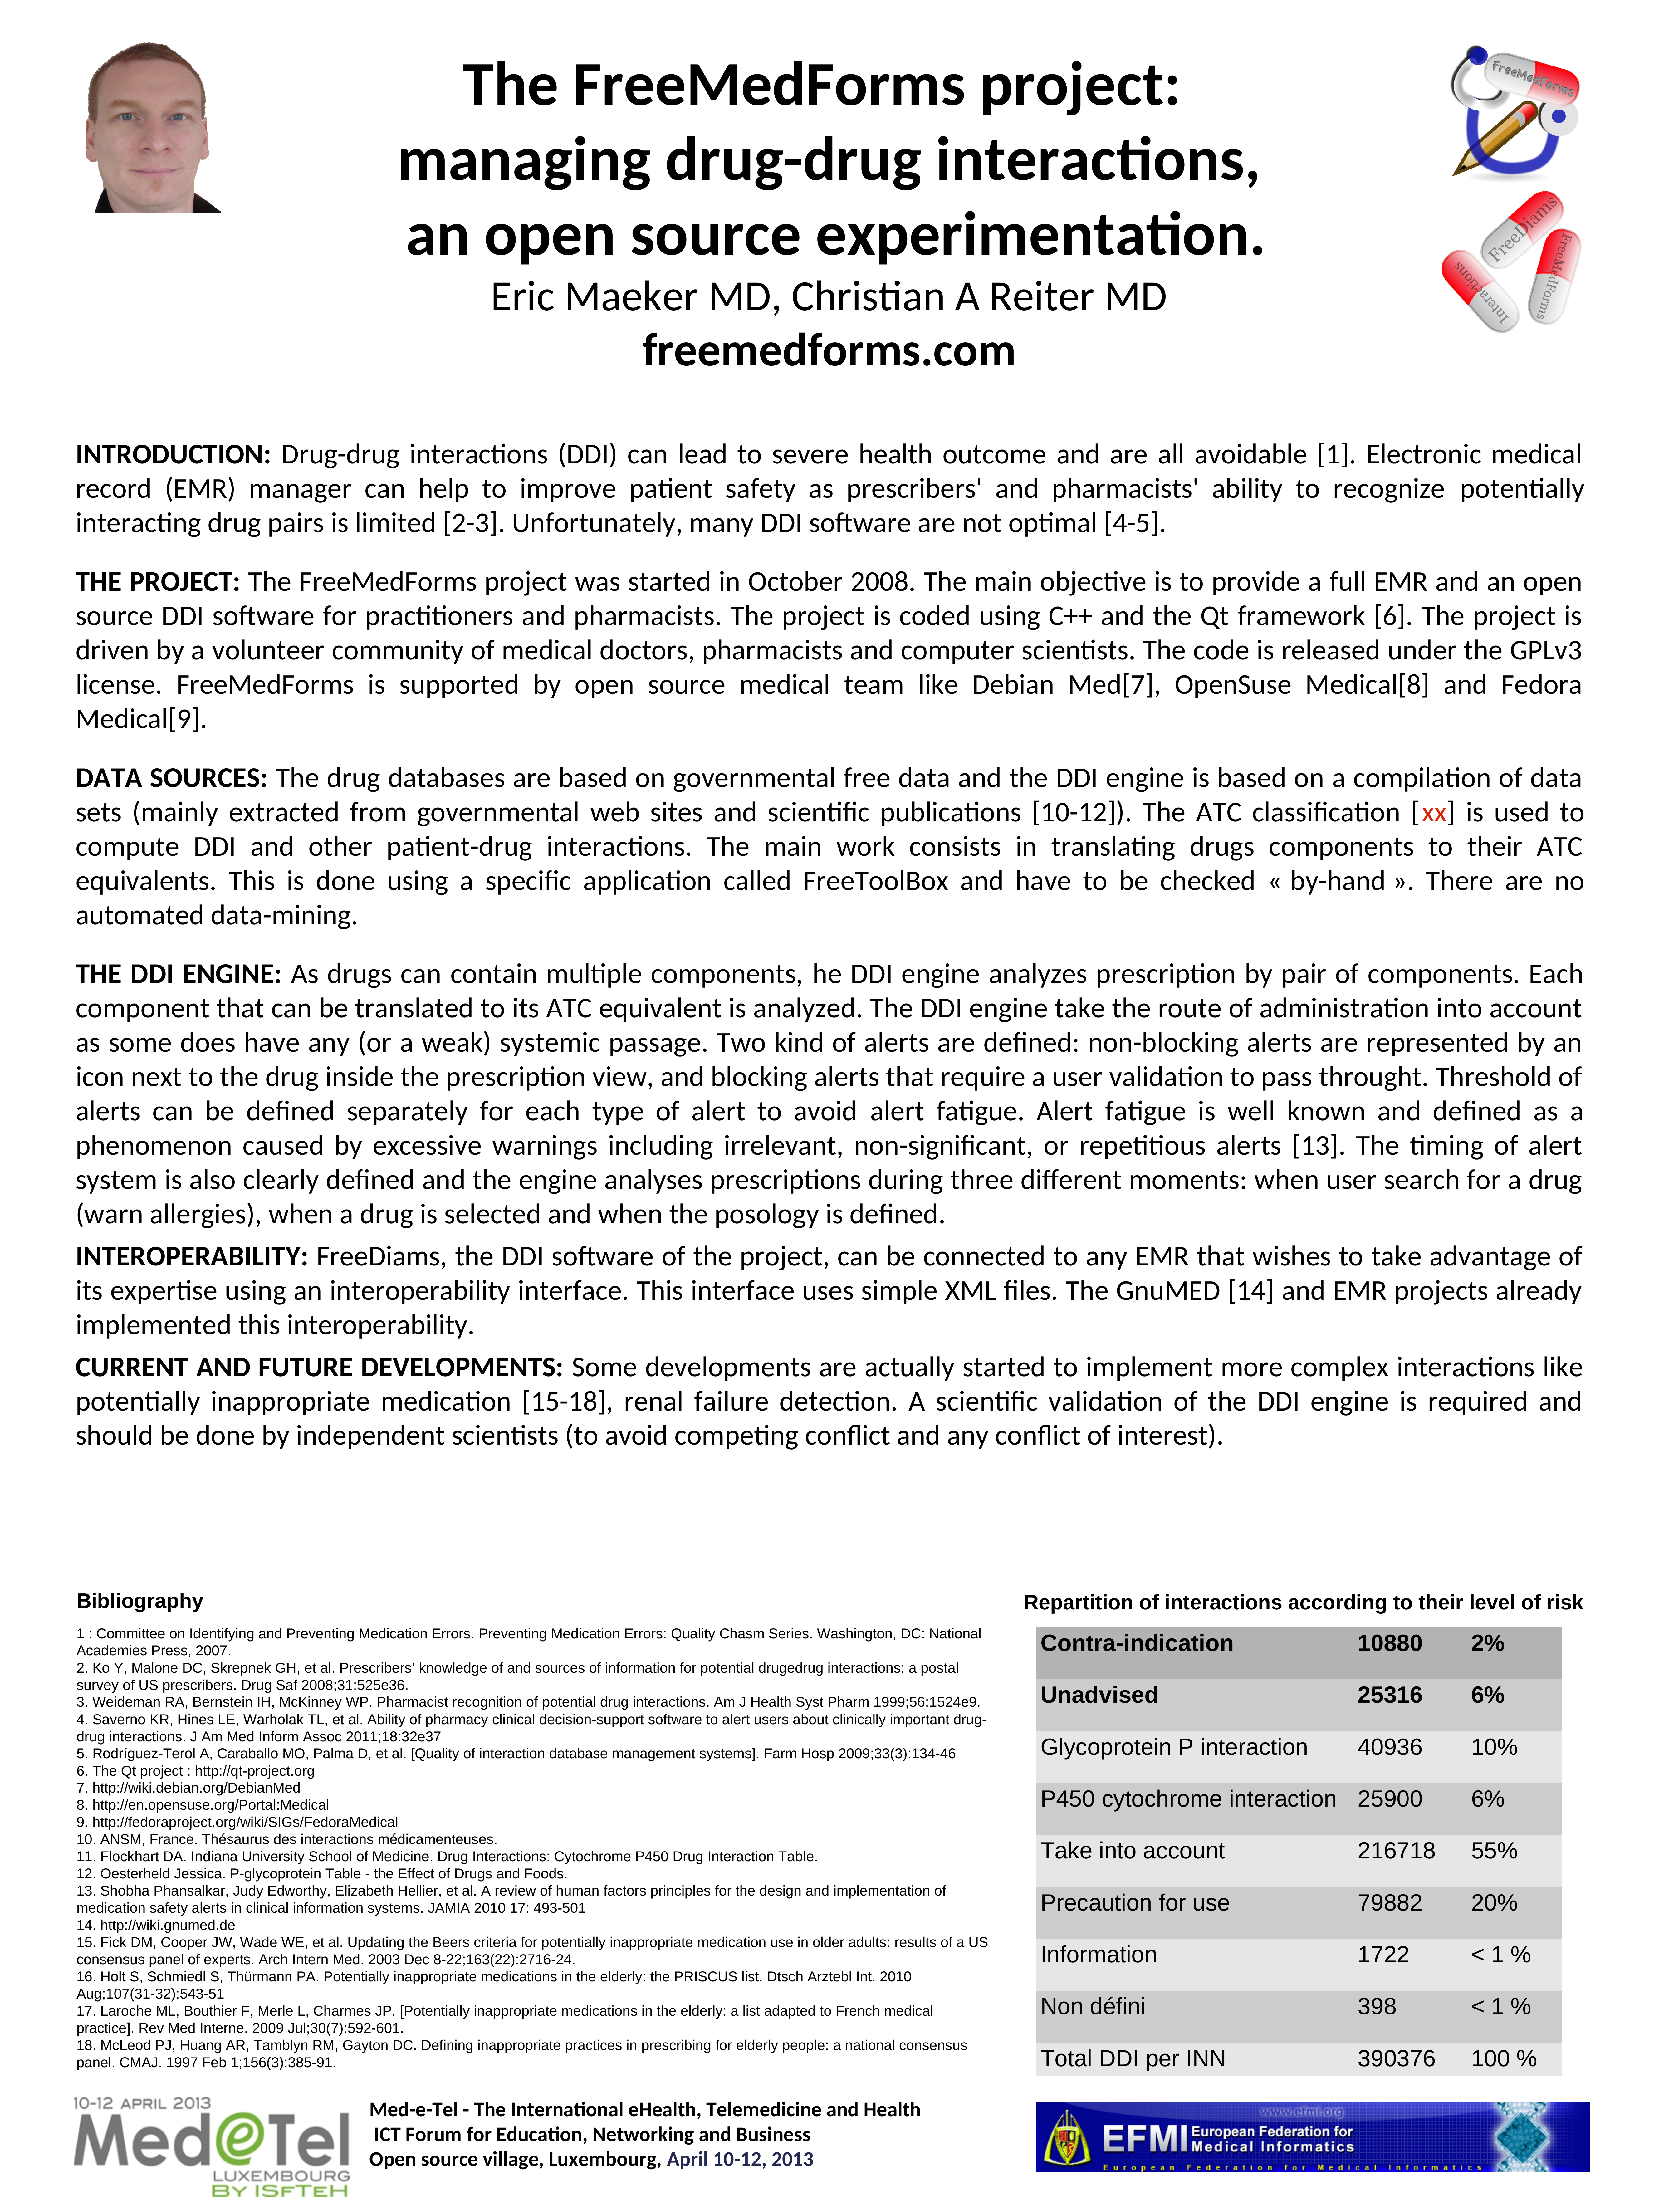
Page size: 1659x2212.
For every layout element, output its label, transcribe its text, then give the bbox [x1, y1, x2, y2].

table_cell P450 cytochrome interaction [1036, 1783, 1353, 1835]
table_cell 6% [1466, 1679, 1562, 1731]
text_box Med-e-Tel - The International eHealth, Telemedicine and Health ICT Forum for Education, Networking and Business Open source village, Luxembourg, April 10-12, 2013 [365, 2093, 1203, 2173]
text_box 1 : Committee on Identifying and Preventing Medication Errors. Preventing Medication Errors: Quality Chasm Series. Washington, DC: National Academies Press, 2007. 2. Ko Y, Malone DC, Skrepnek GH, et al. Prescribers’ knowledge of and sources of information for potential drugedrug interactions: a postal survey of US prescribers. Drug Saf 2008;31:525e36. 3. Weideman RA, Bernstein IH, McKinney WP. Pharmacist recognition of potential drug interactions. Am J Health Syst Pharm 1999;56:1524e9. 4. Saverno KR, Hines LE, Warholak TL, et al. Ability of pharmacy clinical decision-support software to alert users about clinically important drug-drug interactions. J Am Med Inform Assoc 2011;18:32e37 5. Rodríguez-Terol A, Caraballo MO, Palma D, et al. [Quality of interaction database management systems]. Farm Hosp 2009;33(3):134-46 6. The Qt project : http://qt-project.org 7. http://wiki.debian.org/DebianMed 8. http://en.opensuse.org/Portal:Medical 9. http://fedoraproject.org/wiki/SIGs/FedoraMedical 10. ANSM, France. Thésaurus des interactions médicamenteuses. 11. Flockhart DA. Indiana University School of Medicine. Drug Interactions: Cytochrome P450 Drug Interaction Table. 12. Oesterheld Jessica. P-glycoprotein Table - the Effect of Drugs and Foods. 13. Shobha Phansalkar, Judy Edworthy, Elizabeth Hellier, et al. A review of human factors principles for the design and implementation of medication safety alerts in clinical information systems. JAMIA 2010 17: 493-501 14. http://wiki.gnumed.de 15. Fick DM, Cooper JW, Wade WE, et al. Updating the Beers criteria for potentially inappropriate medication use in older adults: results of a US consensus panel of experts. Arch Intern Med. 2003 Dec 8-22;163(22):2716-24. 16. Holt S, Schmiedl S, Thürmann PA. Potentially inappropriate medications in the elderly: the PRISCUS list. Dtsch Arztebl Int. 2010 Aug;107(31-32):543-51 17. Laroche ML, Bouthier F, Merle L, Charmes JP. [Potentially inappropriate medications in the elderly: a list adapted to French medical practice]. Rev Med Interne. 2009 Jul;30(7):592-601. 18. McLeod PJ, Huang AR, Tamblyn RM, Gayton DC. Defining inappropriate practices in prescribing for elderly people: a national consensus panel. CMAJ. 1997 Feb 1;156(3):385-91. [72, 1622, 997, 2095]
table_cell Take into account [1036, 1835, 1353, 1887]
table_header 10880 [1353, 1627, 1466, 1679]
table_cell 25316 [1353, 1679, 1466, 1731]
table_header Contra-indication [1036, 1627, 1353, 1679]
text_box INTRODUCTION: Drug-drug interactions (DDI) can lead to severe health outcome and are all avoidable [1]. Electronic medical record (EMR) manager can help to improve patient safety as prescribers' and pharmacists' ability to recognize potentially interacting drug pairs is limited [2-3]. Unfortunately, many DDI software are not optimal [4-5]. THE PROJECT: The FreeMedForms project was started in October 2008. The main objective is to provide a full EMR and an open source DDI software for practitioners and pharmacists. The project is coded using C++ and the Qt framework [6]. The project is driven by a volunteer community of medical doctors, pharmacists and computer scientists. The code is released under the GPLv3 license. FreeMedForms is supported by open source medical team like Debian Med[7], OpenSuse Medical[8] and Fedora Medical[9]. DATA SOURCES: The drug databases are based on governmental free data and the DDI engine is based on a compilation of data sets (mainly extracted from governmental web sites and scientific publications [10-12]). The ATC classification [xx] is used to compute DDI and other patient-drug interactions. The main work consists in translating drugs components to their ATC equivalents. This is done using a specific application called FreeToolBox and have to be checked « by-hand ». There are no automated data-mining. THE DDI ENGINE: As drugs can contain multiple components, he DDI engine analyzes prescription by pair of components. Each component that can be translated to its ATC equivalent is analyzed. The DDI engine take the route of administration into account as some does have any (or a weak) systemic passage. Two kind of alerts are defined: non-blocking alerts are represented by an icon next to the drug inside the prescription view, and blocking alerts that require a user validation to pass throught. Threshold of alerts can be defined separately for each type of alert to avoid alert fatigue. Alert fatigue is well known and defined as a phenomenon caused by excessive warnings including irrelevant, non-significant, or repetitious alerts [13]. The timing of alert system is also clearly defined and the engine analyses prescriptions during three different moments: when user search for a drug (warn allergies), when a drug is selected and when the posology is defined. INTEROPERABILITY: FreeDiams, the DDI software of the project, can be connected to any EMR that wishes to take advantage of its expertise using an interoperability interface. This interface uses simple XML files. The GnuMED [14] and EMR projects already implemented this interoperability. CURRENT AND FUTURE DEVELOPMENTS: Some developments are actually started to implement more complex interactions like potentially inappropriate medication [15-18], renal failure detection. A scientific validation of the DDI engine is required and should be done by independent scientists (to avoid competing conflict and any conflict of interest). [53, 424, 1607, 1573]
picture [1036, 2102, 1590, 2172]
table_cell 6% [1466, 1783, 1562, 1835]
table_cell 398 [1353, 1991, 1466, 2043]
picture [1439, 190, 1583, 334]
table_header 2% [1466, 1627, 1562, 1679]
table_cell < 1 % [1466, 1991, 1562, 2043]
text_box The FreeMedForms project: managing drug-drug interactions, an open source experimentation. Eric Maeker MD, Christian A Reiter MD freemedforms.com [0, 40, 1659, 378]
text_box Bibliography [72, 1585, 208, 1615]
table_cell 390376 [1353, 2043, 1466, 2076]
picture [74, 40, 221, 213]
table_cell 100 % [1466, 2043, 1562, 2076]
text_box Repartition of interactions according to their level of risk [1019, 1586, 1589, 1616]
picture [1441, 42, 1585, 187]
table_cell Unadvised [1036, 1679, 1353, 1731]
picture [1500, 2102, 1504, 2104]
table_cell Precaution for use [1036, 1887, 1353, 1939]
table_cell Non défini [1036, 1991, 1353, 2043]
table_cell 25900 [1353, 1783, 1466, 1835]
picture [74, 2097, 350, 2197]
table_cell 216718 [1353, 1835, 1466, 1887]
table_cell 40936 [1353, 1731, 1466, 1783]
table_cell Total DDI per INN [1036, 2043, 1353, 2076]
table_cell 1722 [1353, 1939, 1466, 1991]
table_cell 20% [1466, 1887, 1562, 1939]
table_cell < 1 % [1466, 1939, 1562, 1991]
table_cell Glycoprotein P interaction [1036, 1731, 1353, 1783]
table_cell Information [1036, 1939, 1353, 1991]
table_cell 10% [1466, 1731, 1562, 1783]
table_cell 55% [1466, 1835, 1562, 1887]
table_cell 79882 [1353, 1887, 1466, 1939]
